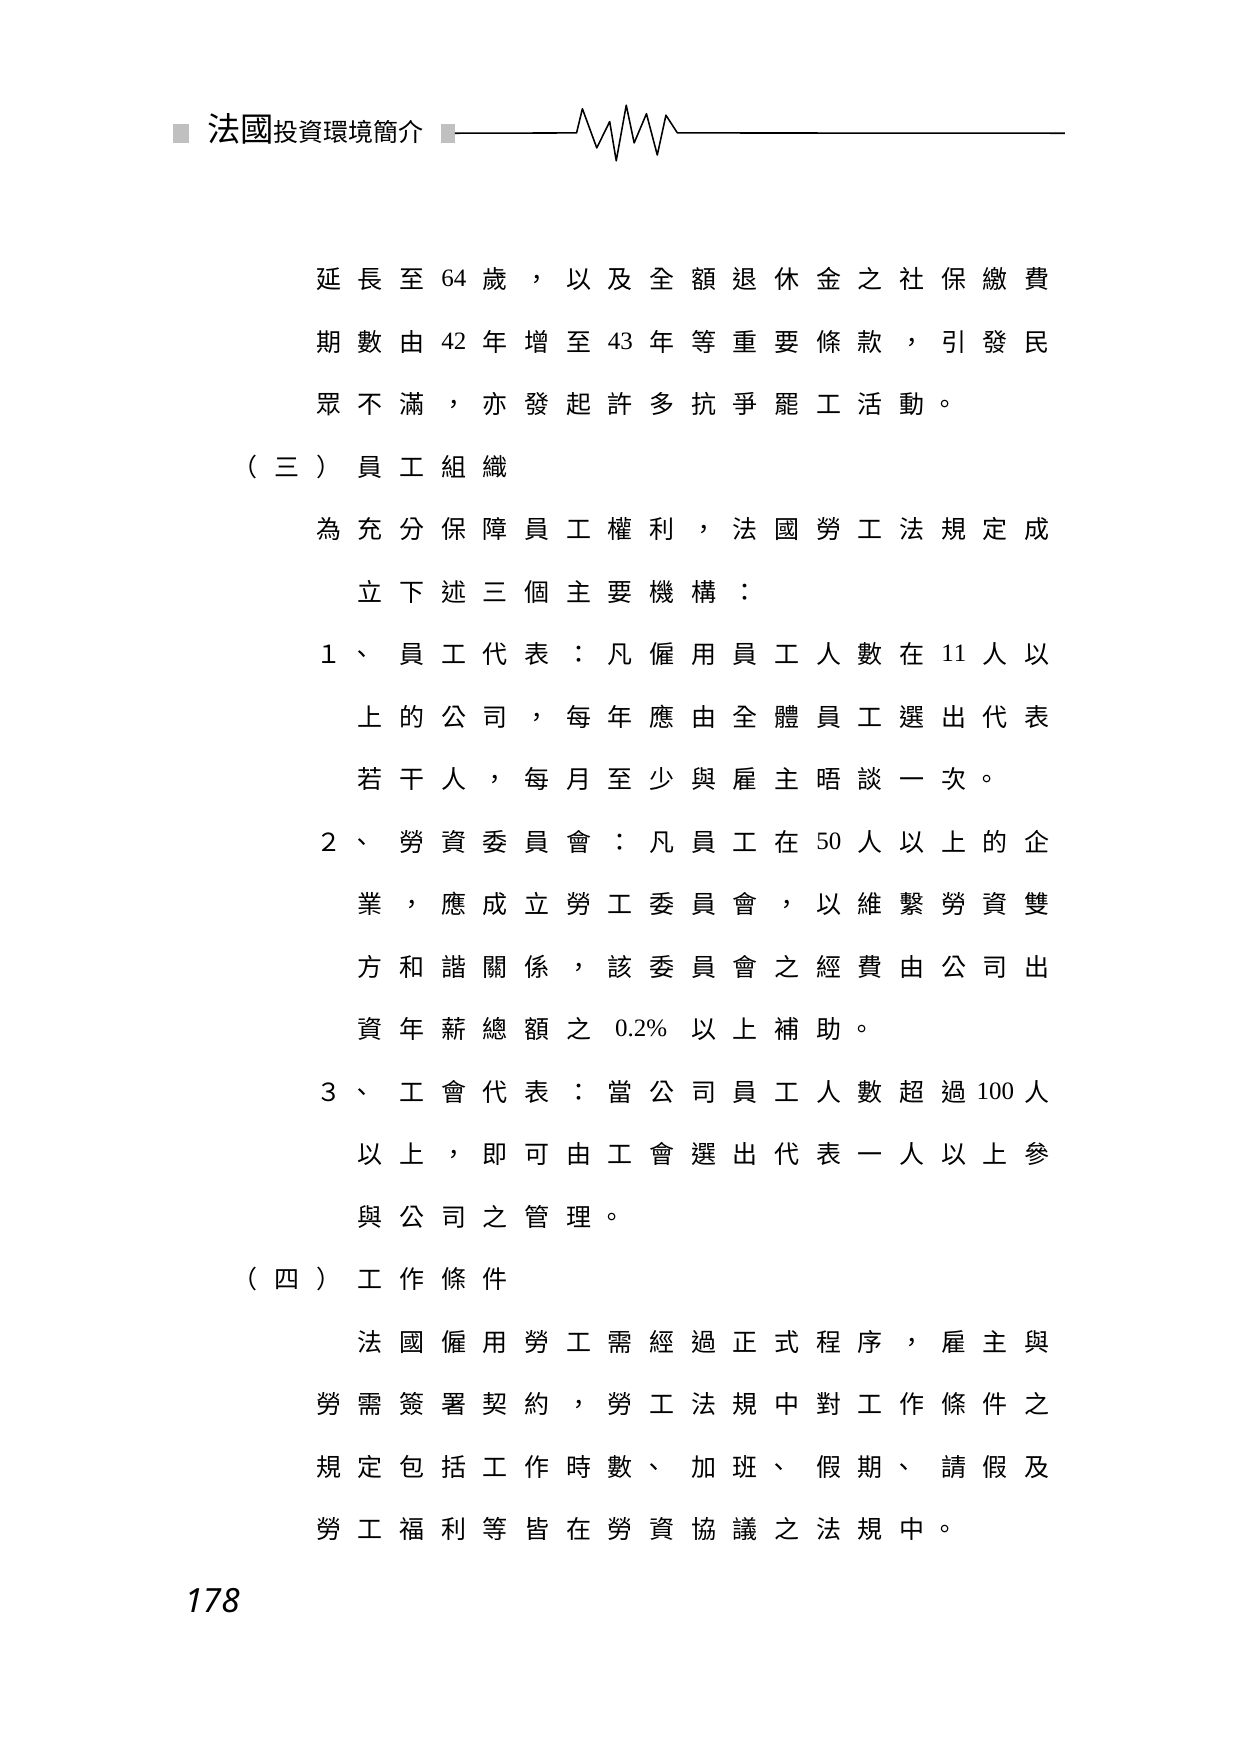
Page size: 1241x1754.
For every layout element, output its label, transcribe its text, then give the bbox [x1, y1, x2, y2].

text 延長至64歲，以及全額退休金之社保繳費期數由42年增至43年等重要條款，引發民眾不滿，亦發起許多抗爭罷工活動。 [281, 236, 1058, 424]
text ２、勞資委員會：凡員工在50人以上的企業，應成立勞工委員會，以維繫勞資雙方和諧關係，該委員會之經費由公司出資年薪總額之0.2%以上補助。 [281, 799, 1058, 1049]
text 為充分保障員工權利，法國勞工法規定成立下述三個主要機構： [281, 486, 1058, 611]
text ３、工會代表：當公司員工人數超過100人以上，即可由工會選出代表一人以上參與公司之管理。 [281, 1049, 1058, 1236]
text （四）工作條件 [207, 1236, 1058, 1299]
text 法國僱用勞工需經過正式程序，雇主與勞需簽署契約，勞工法規中對工作條件之規定包括工作時數、加班、假期、請假及勞工福利等皆在勞資協議之法規中。 [281, 1299, 1058, 1549]
text １、員工代表：凡僱用員工人數在11人以上的公司，每年應由全體員工選出代表若干人，每月至少與雇主晤談一次。 [281, 611, 1058, 799]
text （三）員工組織 [207, 424, 1058, 486]
